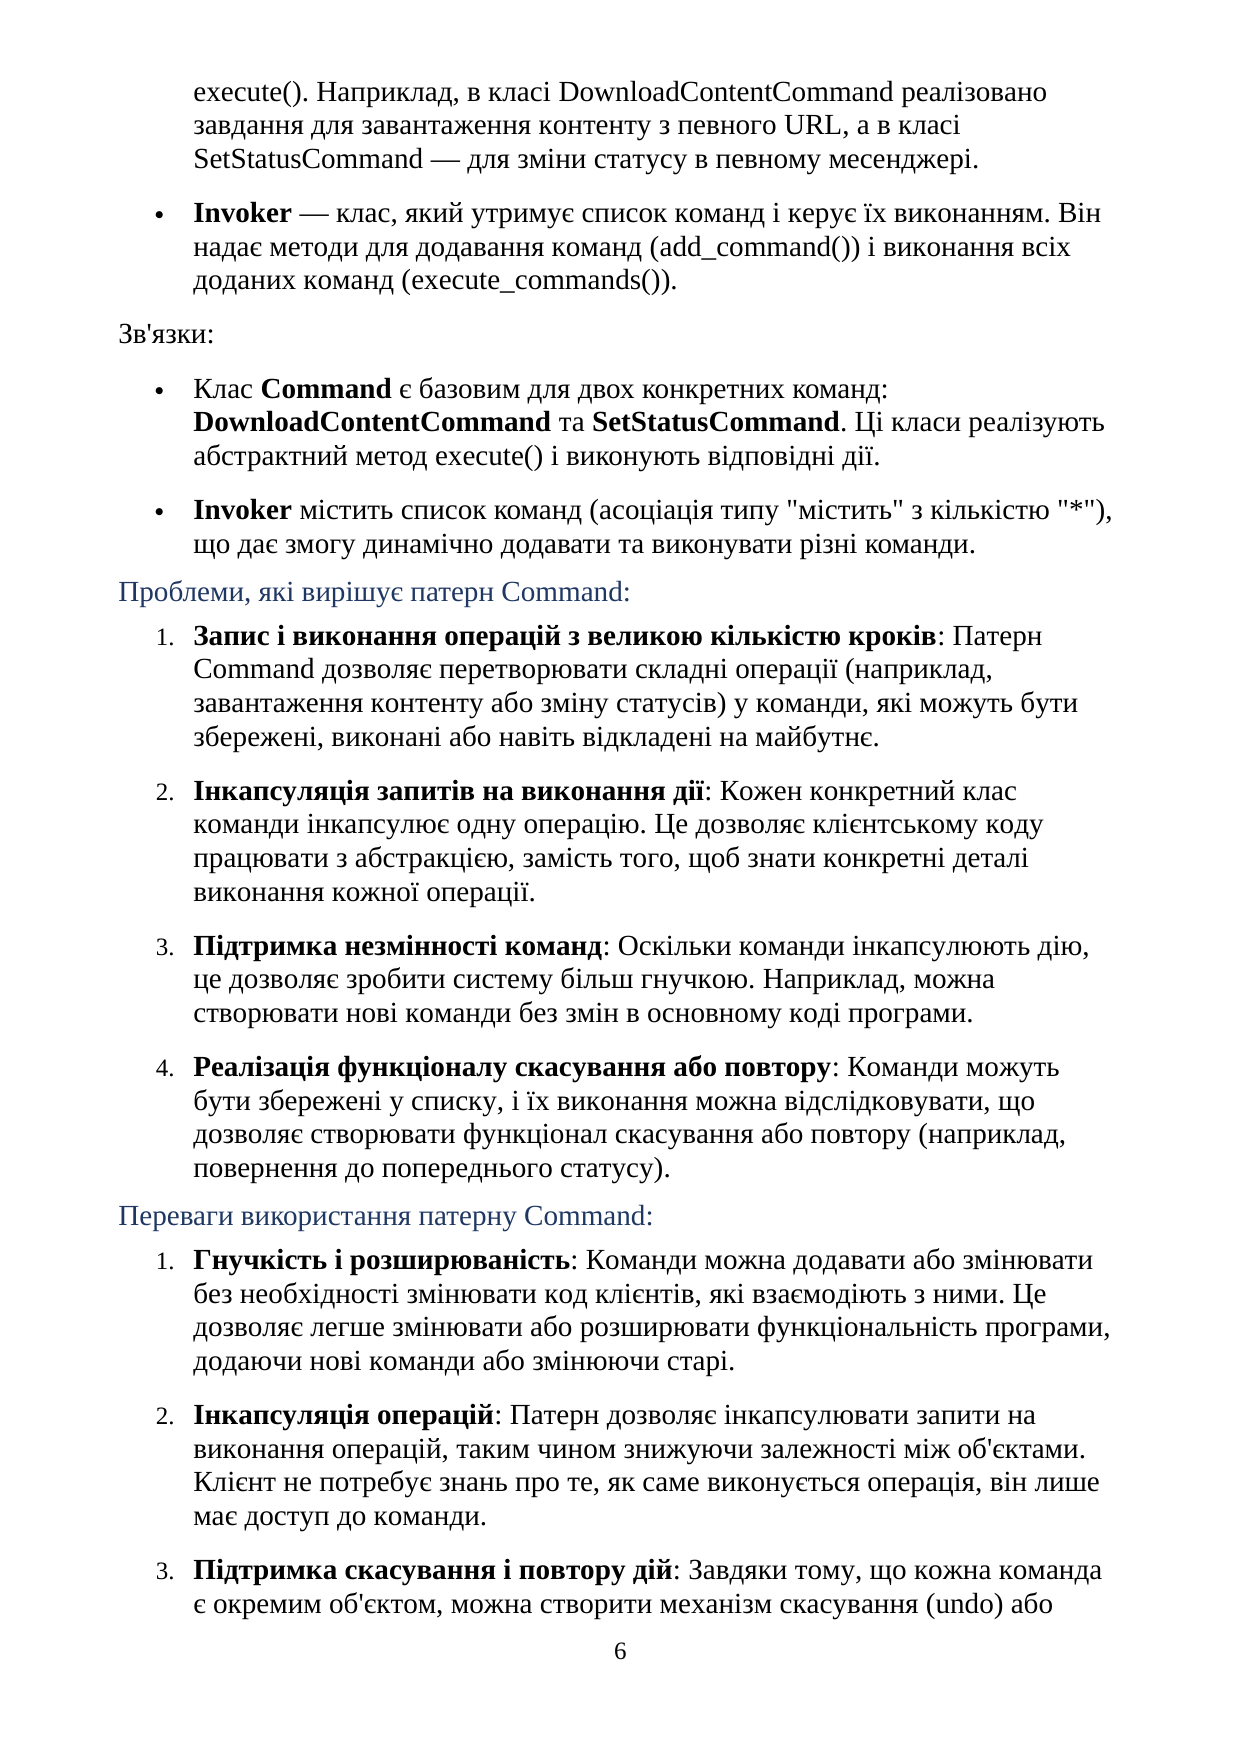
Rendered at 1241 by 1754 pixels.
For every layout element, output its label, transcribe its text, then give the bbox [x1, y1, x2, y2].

list execute(). Наприклад, в класі DownloadContentCommand реалізовано завдання для завантаження контенту з певного URL, а в класі SetStatusCommand — для зміни статусу в певному месенджері. [156, 74, 1122, 174]
text Зв'язки: [118, 317, 1122, 350]
list Invoker містить список команд (асоціація типу "містить" з кількістю "*"), що дає змогу динамічно додавати та виконувати різні команди. [156, 492, 1122, 559]
list Інкапсуляція запитів на виконання дії: Кожен конкретний клас команди інкапсулює одну операцію. Це дозволяє клієнтському коду працювати з абстракцією, замість того, щоб знати конкретні деталі виконання кожної операції. [156, 773, 1122, 907]
list Клас Command є базовим для двох конкретних команд: DownloadContentCommand та SetStatusCommand. Ці класи реалізують абстрактний метод execute() і виконують відповідні дії. [156, 371, 1122, 472]
list Підтримка скасування і повтору дій: Завдяки тому, що кожна команда є окремим об'єктом, можна створити механізм скасування (undo) або [156, 1552, 1122, 1619]
list Запис і виконання операцій з великою кількістю кроків: Патерн Command дозволяє перетворювати складні операції (наприклад, завантаження контенту або зміну статусів) у команди, які можуть бути збережені, виконані або навіть відкладені на майбутнє. [156, 618, 1122, 752]
subtitle Переваги використання патерну Command: [118, 1198, 1122, 1232]
list Підтримка незмінності команд: Оскільки команди інкапсулюють дію, це дозволяє зробити систему більш гнучкою. Наприклад, можна створювати нові команди без змін в основному коді програми. [156, 928, 1122, 1029]
list Гнучкість і розширюваність: Команди можна додавати або змінювати без необхідності змінювати код клієнтів, які взаємодіють з ними. Це дозволяє легше змінювати або розширювати функціональність програми, додаючи нові команди або змінюючи старі. [156, 1242, 1122, 1376]
list Інкапсуляція операцій: Патерн дозволяє інкапсулювати запити на виконання операцій, таким чином знижуючи залежності між об'єктами. Клієнт не потребує знань про те, як саме виконується операція, він лише має доступ до команди. [156, 1397, 1122, 1531]
list Реалізація функціоналу скасування або повтору: Команди можуть бути збережені у списку, і їх виконання можна відслідковувати, що дозволяє створювати функціонал скасування або повтору (наприклад, повернення до попереднього статусу). [156, 1049, 1122, 1184]
list Invoker — клас, який утримує список команд і керує їх виконанням. Він надає методи для додавання команд (add_command()) і виконання всіх доданих команд (execute_commands()). [156, 195, 1122, 296]
subtitle Проблеми, які вирішує патерн Command: [118, 574, 1122, 608]
